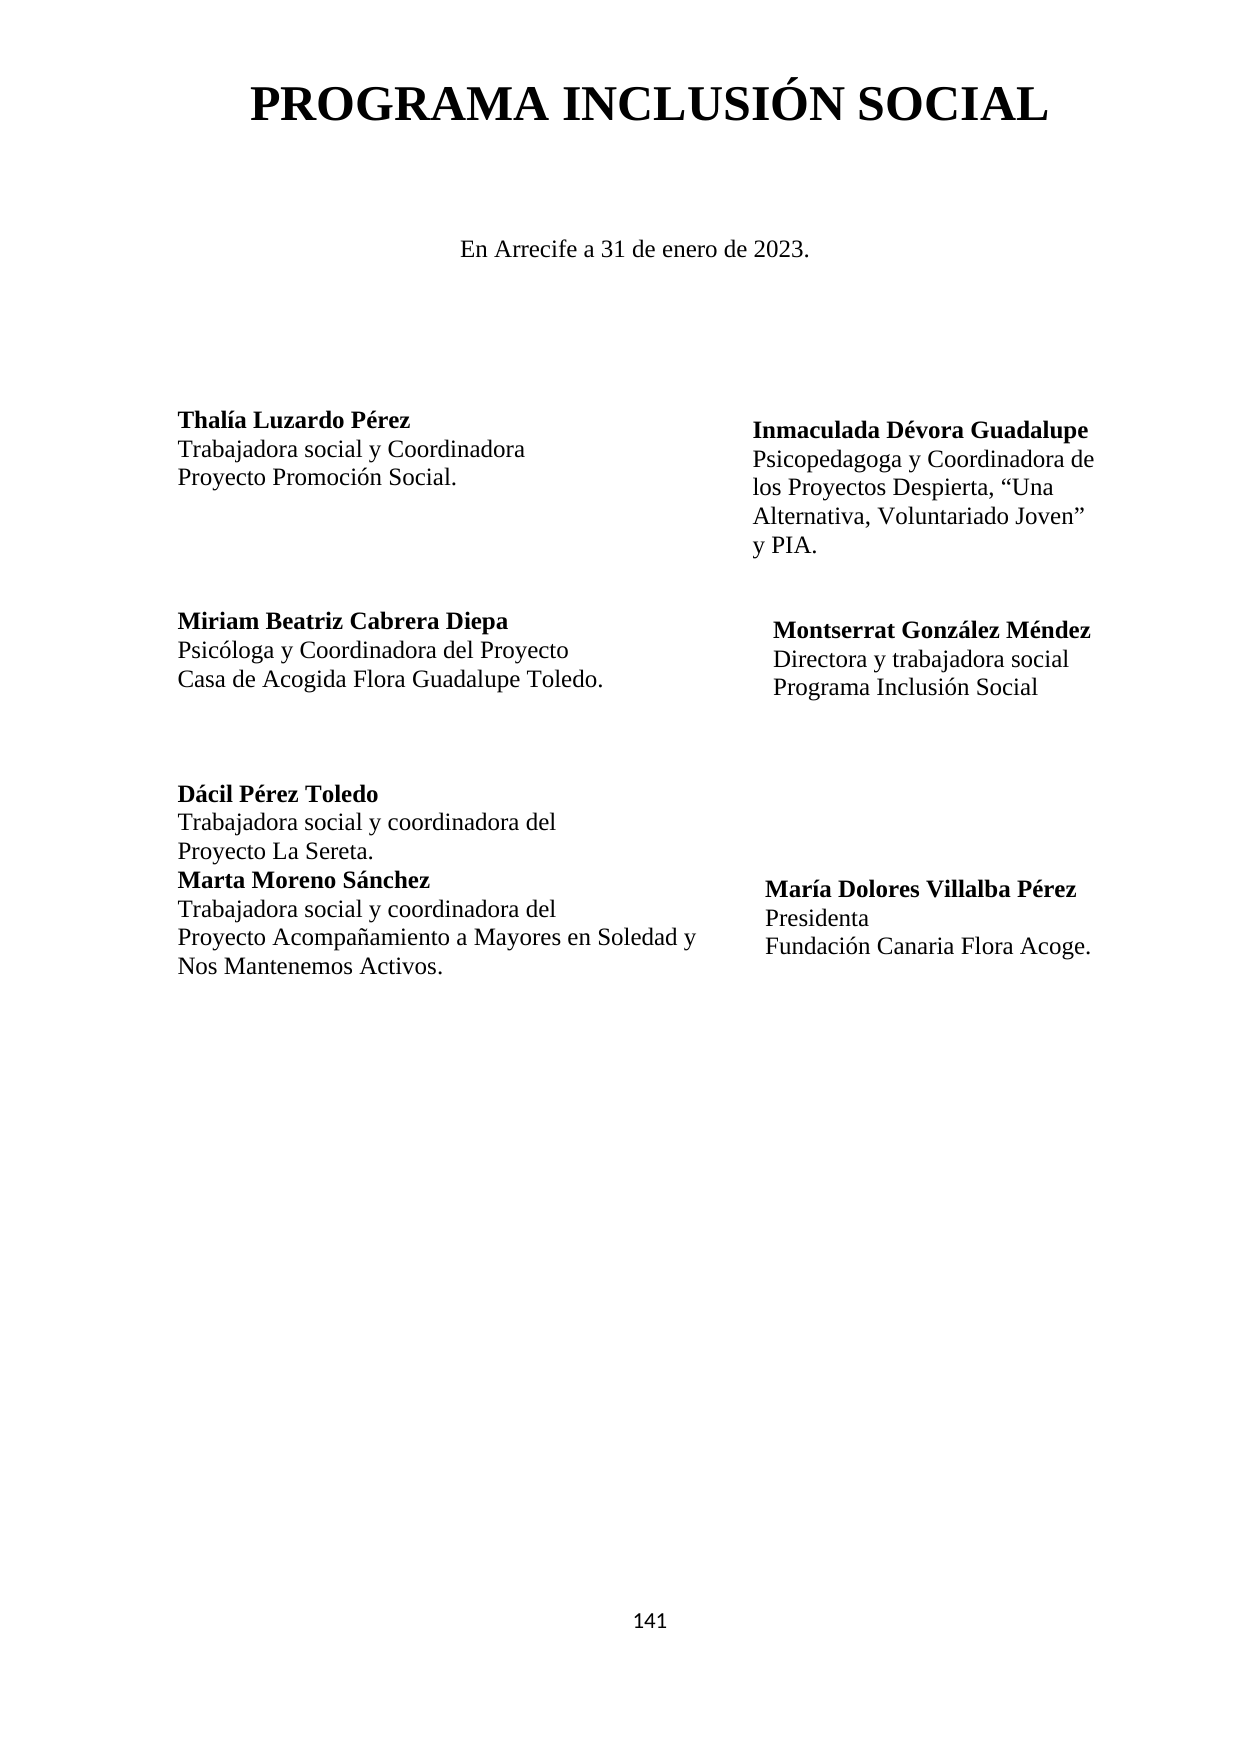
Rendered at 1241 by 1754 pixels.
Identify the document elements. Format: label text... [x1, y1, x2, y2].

text Marta Moreno Sánchez [177, 865, 1122, 1028]
text Trabajadora social y Coordinadora [177, 434, 737, 462]
text Psicóloga y Coordinadora del Proyecto [177, 635, 758, 664]
text Proyecto La Sereta. [177, 836, 1122, 865]
text Directora y trabajadora social [773, 644, 1130, 672]
text En Arrecife a 31 de enero de 2023. [148, 234, 1122, 263]
text Programa Inclusión Social [773, 672, 1130, 701]
text Thalía Luzardo Pérez [177, 405, 1122, 569]
text Casa de Acogida Flora Guadalupe Toledo. [177, 664, 758, 692]
text Proyecto Promoción Social. [177, 462, 737, 491]
text Trabajadora social y coordinadora del [177, 894, 750, 922]
text Fundación Canaria Flora Acoge. [765, 931, 1107, 960]
text Dácil Pérez Toledo [177, 779, 1122, 807]
text María Dolores Villalba Pérez [765, 874, 1107, 903]
text Miriam Beatriz Cabrera Diepa [177, 606, 1145, 727]
text Trabajadora social y coordinadora del [177, 807, 1122, 836]
text Inmaculada Dévora Guadalupe [752, 415, 1097, 444]
text Proyecto Acompañamiento a Mayores en Soledad y [177, 922, 750, 951]
text Nos Mantenemos Activos. [177, 951, 750, 980]
text Presidenta [765, 903, 1107, 931]
text Psicopedagoga y Coordinadora de los Proyectos Despierta, “Una Alternativa, Voluntariado Joven” y PIA. [752, 444, 1097, 559]
text Montserrat González Méndez [773, 615, 1130, 644]
